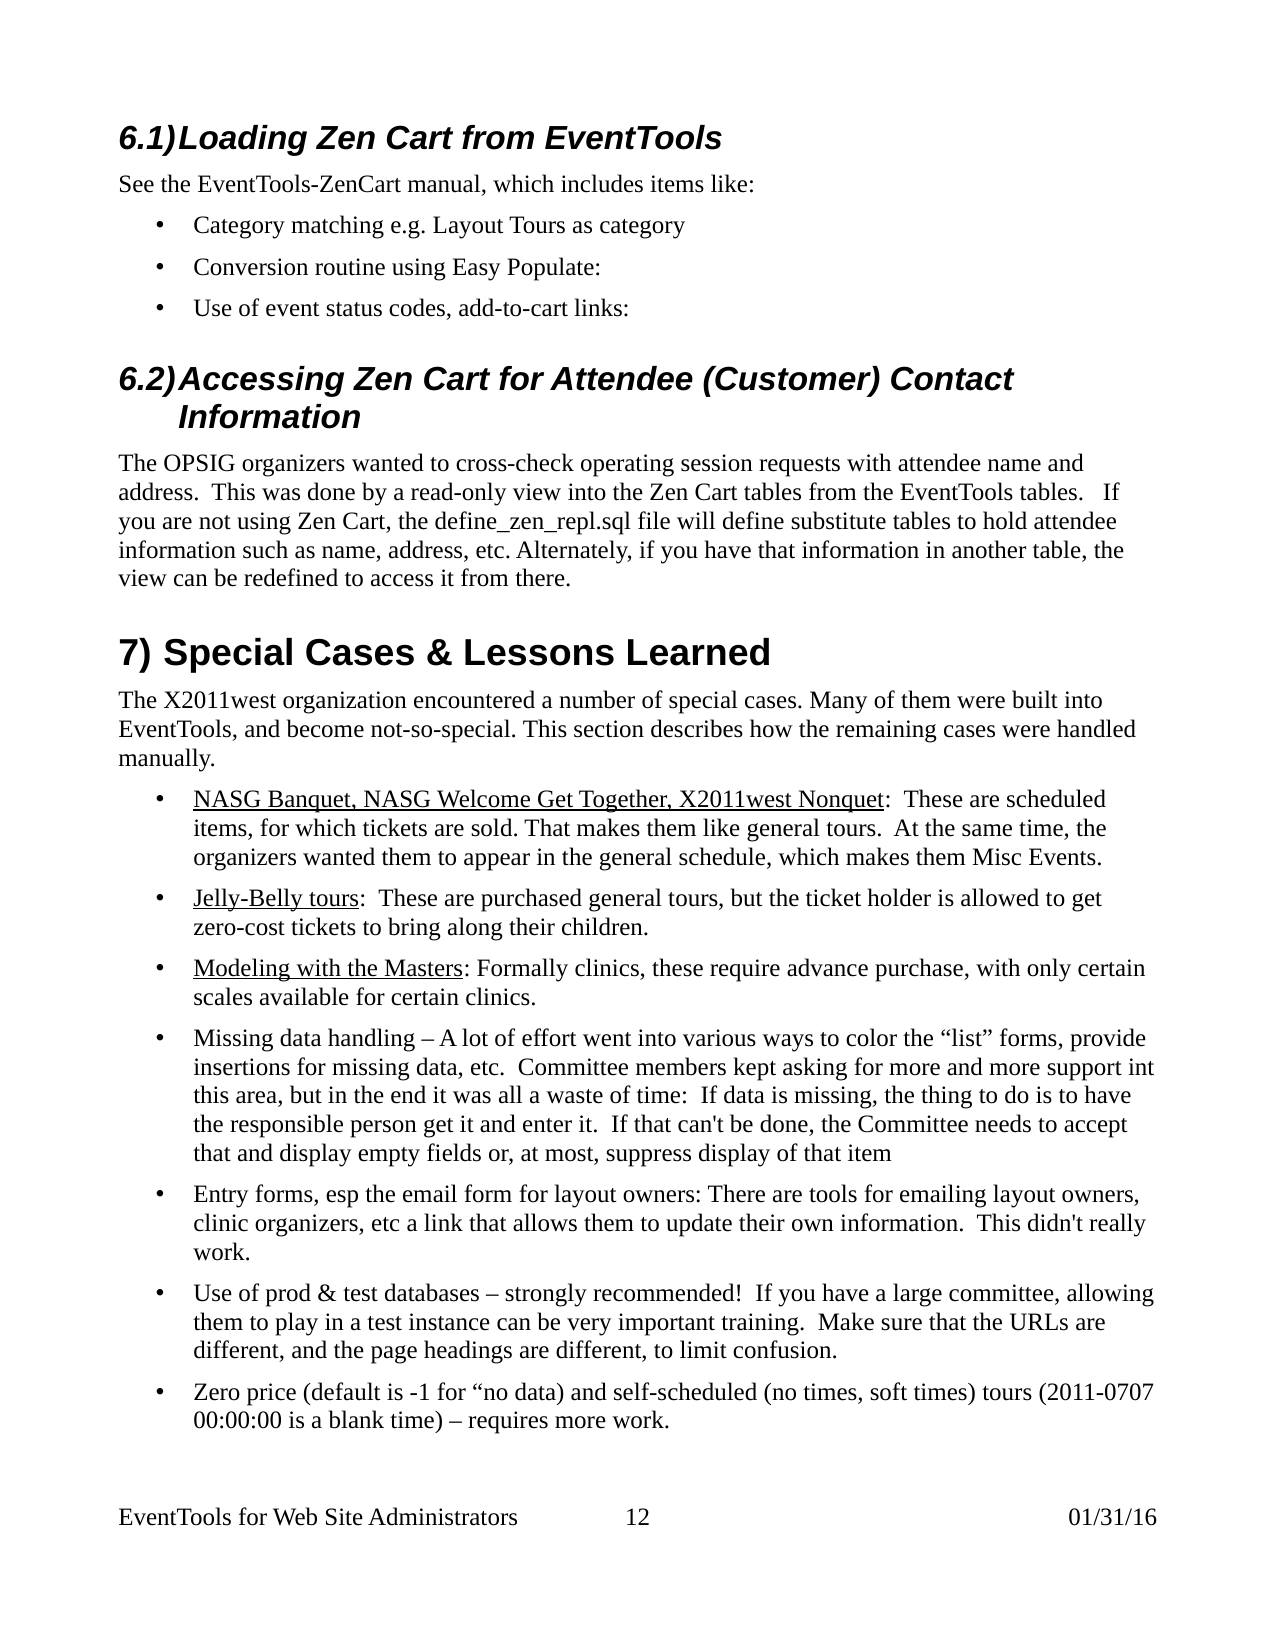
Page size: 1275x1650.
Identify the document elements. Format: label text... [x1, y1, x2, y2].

list Modeling with the Masters: Formally clinics, these require advance purchase, with only certain scales available for certain clinics. [156, 953, 1157, 1010]
subtitle Loading Zen Cart from EventTools [118, 118, 1157, 157]
text The X2011west organization encountered a number of special cases. Many of them were built into EventTools, and become not-so-special. This section describes how the remaining cases were handled manually. [118, 685, 1157, 772]
list Conversion routine using Easy Populate: [156, 252, 1157, 280]
subtitle Accessing Zen Cart for Attendee (Customer) Contact Information [118, 359, 1157, 436]
list Zero price (default is -1 for “no data) and self-scheduled (no times, soft times) tours (2011-0707 00:00:00 is a blank time) – requires more work. [156, 1377, 1157, 1434]
list NASG Banquet, NASG Welcome Get Together, X2011west Nonquet: These are scheduled items, for which tickets are sold. That makes them like general tours. At the same time, the organizers wanted them to appear in the general schedule, which makes them Misc Events. [156, 784, 1157, 870]
list Use of event status codes, add-to-cart links: [156, 293, 1157, 322]
text See the EventTools-ZenCart manual, which includes items like: [118, 169, 1157, 198]
list Category matching e.g. Layout Tours as category [156, 210, 1157, 239]
list Use of prod & test databases – strongly recommended! If you have a large committee, allowing them to play in a test instance can be very important training. Make sure that the URLs are different, and the page headings are different, to limit confusion. [156, 1278, 1157, 1364]
list Jelly-Belly tours: These are purchased general tours, but the ticket holder is allowed to get zero-cost tickets to bring along their children. [156, 883, 1157, 940]
text The OPSIG organizers wanted to cross-check operating session requests with attendee name and address. This was done by a read-only view into the Zen Cart tables from the EventTools tables. If you are not using Zen Cart, the define_zen_repl.sql file will define substitute tables to hold attendee information such as name, address, etc. Alternately, if you have that information in another table, the view can be redefined to access it from there. [118, 448, 1157, 592]
subtitle Special Cases & Lessons Learned [118, 630, 1157, 673]
list Entry forms, esp the email form for layout owners: There are tools for emailing layout owners, clinic organizers, etc a link that allows them to update their own information. This didn't really work. [156, 1179, 1157, 1265]
list Missing data handling – A lot of effort went into various ways to color the “list” forms, provide insertions for missing data, etc. Committee members kept asking for more and more support int this area, but in the end it was all a waste of time: If data is missing, the thing to do is to have the responsible person get it and enter it. If that can't be done, the Committee needs to accept that and display empty fields or, at most, suppress display of that item [156, 1023, 1157, 1167]
